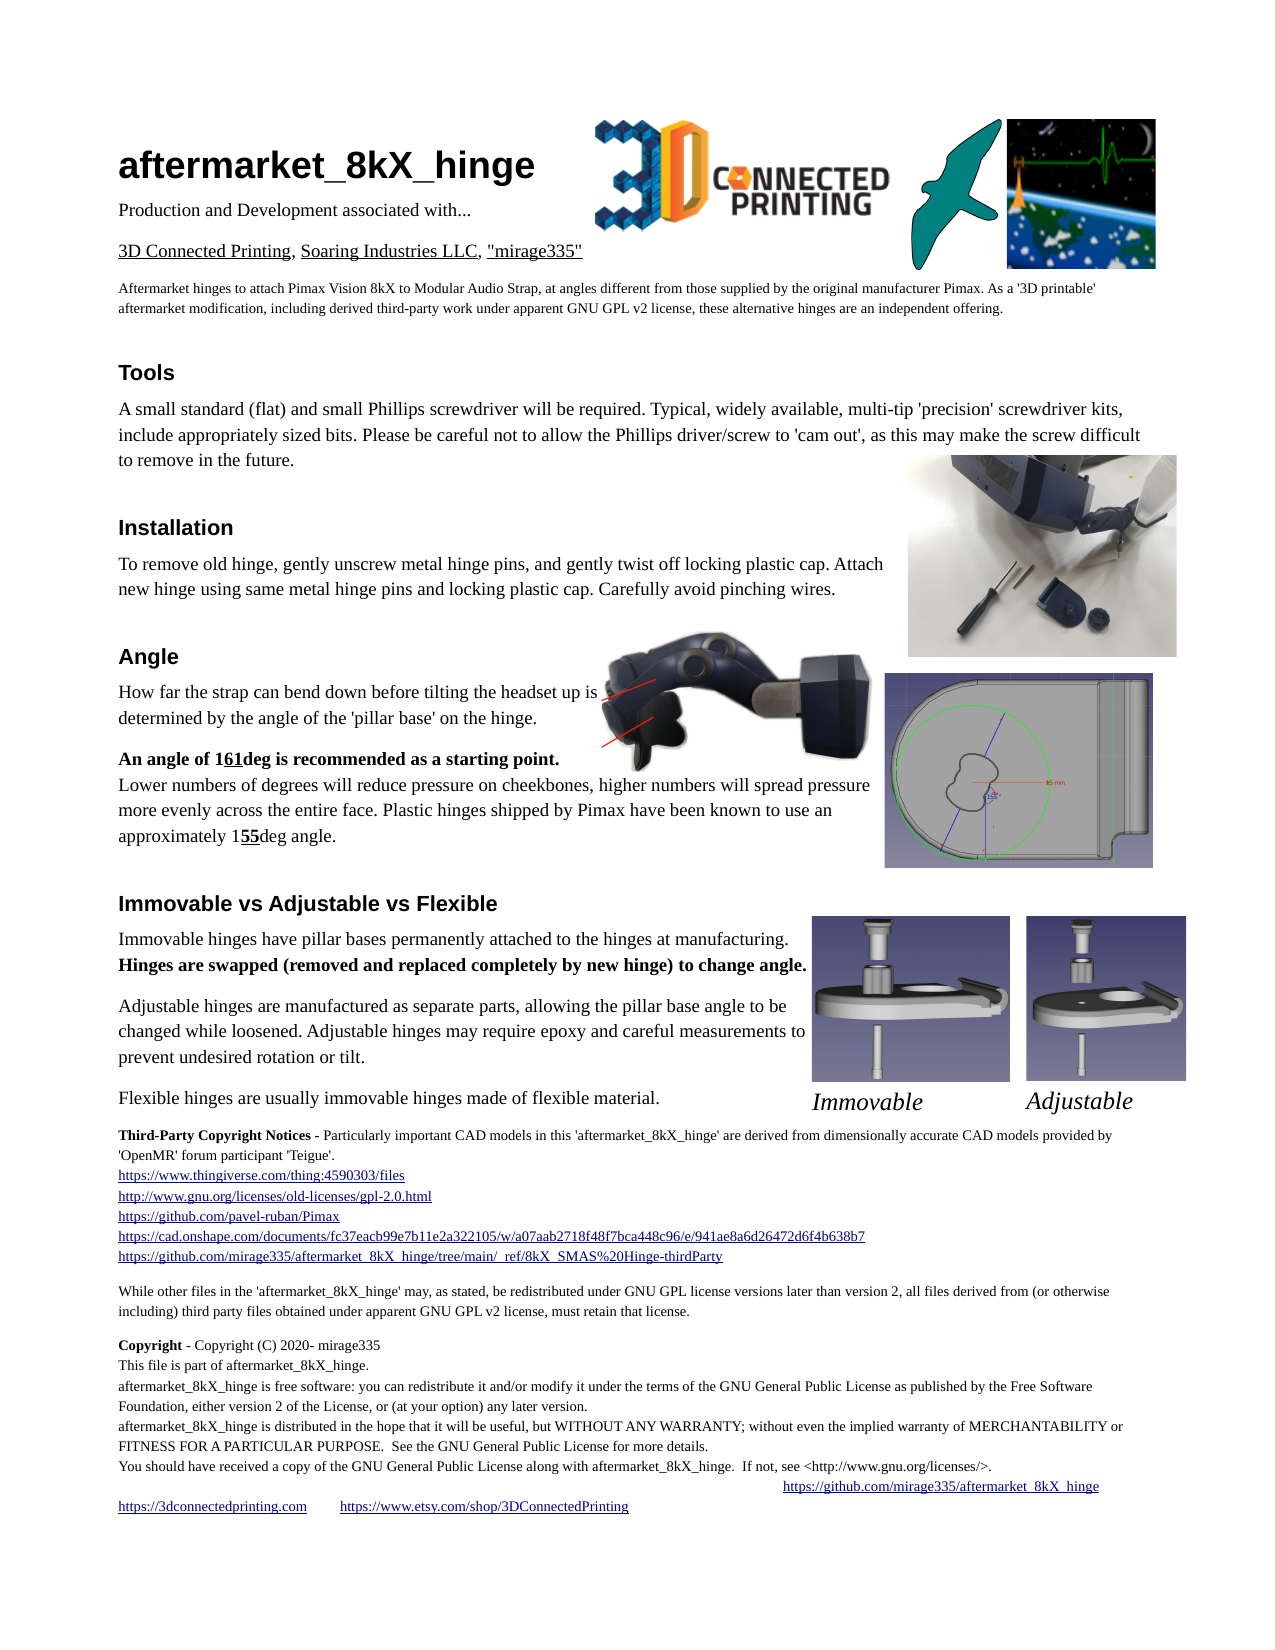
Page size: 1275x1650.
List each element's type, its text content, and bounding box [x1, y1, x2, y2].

text A small standard (flat) and small Phillips screwdriver will be required. Typical, widely available, multi-tip 'precision' screwdriver kits, include appropriately sized bits. Please be careful not to allow the Phillips driver/screw to 'cam out', as this may make the screw difficult to remove in the future. [118, 398, 1157, 471]
text Aftermarket hinges to attach Pimax Vision 8kX to Modular Audio Strap, at angles different from those supplied by the original manufacturer Pimax. As a '3D printable' aftermarket modification, including derived third-party work under apparent GNU GPL v2 license, these alternative hinges are an independent offering. [118, 280, 1157, 317]
text An angle of 161deg is recommended as a starting point. Lower numbers of degrees will reduce pressure on cheekbones, higher numbers will spread pressure more evenly across the entire face. Plastic hinges shipped by Pimax have been known to use an approximately 155deg angle. [118, 748, 884, 847]
text Third-Party Copyright Notices - Particularly important CAD models in this 'aftermarket_8kX_hinge' are derived from dimensionally accurate CAD models provided by 'OpenMR' forum participant 'Teigue'. https://www.thingiverse.com/thing:4590303/files http://www.gnu.org/licenses/old-licenses/gpl-2.0.html https://github.com/pavel-ruban/Pimax https://cad.onshape.com/documents/fc37eacb99e7b11e2a322105/w/a07aab2718f48f7bca448c96/e/941ae8a6d26472d6f4b638b7 https://github.com/mirage335/aftermarket_8kX_hinge/tree/main/_ref/8kX_SMAS%20Hinge-thirdParty [118, 1127, 1157, 1264]
picture [907, 455, 1177, 657]
picture [911, 119, 1002, 270]
subtitle aftermarket_8kX_hinge [118, 143, 595, 187]
text Adjustable [1026, 1081, 1186, 1115]
text Immovable hinges have pillar bases permanently attached to the hinges at manufacturing. Hinges are swapped (removed and replaced completely by new hinge) to change angle. [118, 928, 811, 976]
text Production and Development associated with... [118, 199, 595, 221]
subtitle Immovable vs Adjustable vs Flexible [118, 891, 1186, 916]
text Copyright - Copyright (C) 2020- mirage335 This file is part of aftermarket_8kX_hinge. aftermarket_8kX_hinge is free software: you can redistribute it and/or modify it under the terms of the GNU General Public License as published by the Free Software Foundation, either version 2 of the License, or (at your option) any later version. aftermarket_8kX_hinge is distributed in the hope that it will be useful, but WITHOUT ANY WARRANTY; without even the implied warranty of MERCHANTABILITY or FITNESS FOR A PARTICULAR PURPOSE. See the GNU General Public License for more details. You should have received a copy of the GNU General Public License along with aftermarket_8kX_hinge. If not, see <http://www.gnu.org/licenses/>. https://github.com/mirage335/aftermarket_8kX_hinge https://3dconnectedprinting.com https://www.etsy.com/shop/3DConnectedPrinting [118, 1337, 1157, 1515]
subtitle Tools [118, 360, 1157, 385]
text To remove old hinge, gently unscrew metal hinge pins, and gently twist off locking plastic cap. Attach new hinge using same metal hinge pins and locking plastic cap. Carefully avoid pinching wires. [118, 552, 907, 600]
text How far the strap can bend down before tilting the headset up is determined by the angle of the 'pillar base' on the hinge. [118, 681, 601, 729]
picture [595, 120, 905, 234]
text While other files in the 'aftermarket_8kX_hinge' may, as stated, be redistributed under GNU GPL license versions later than version 2, all files derived from (or otherwise including) third party files obtained under apparent GNU GPL v2 license, must retain that license. [118, 1282, 1157, 1319]
text Flexible hinges are usually immovable hinges made of flexible material. [118, 1087, 812, 1108]
picture [601, 614, 882, 772]
picture [1006, 119, 1156, 269]
subtitle Angle [118, 644, 601, 669]
picture [1026, 916, 1187, 1081]
subtitle Installation [118, 515, 907, 540]
text Immovable [812, 1082, 1010, 1116]
text 3D Connected Printing, Soaring Industries LLC, "mirage335" [118, 240, 911, 261]
picture [811, 916, 1010, 1082]
text Adjustable hinges are manufactured as separate parts, allowing the pillar base angle to be changed while loosened. Adjustable hinges may require epoxy and careful measurements to prevent undesired rotation or tilt. [118, 994, 811, 1068]
subtitle [882, 644, 1157, 669]
picture [884, 673, 1153, 868]
